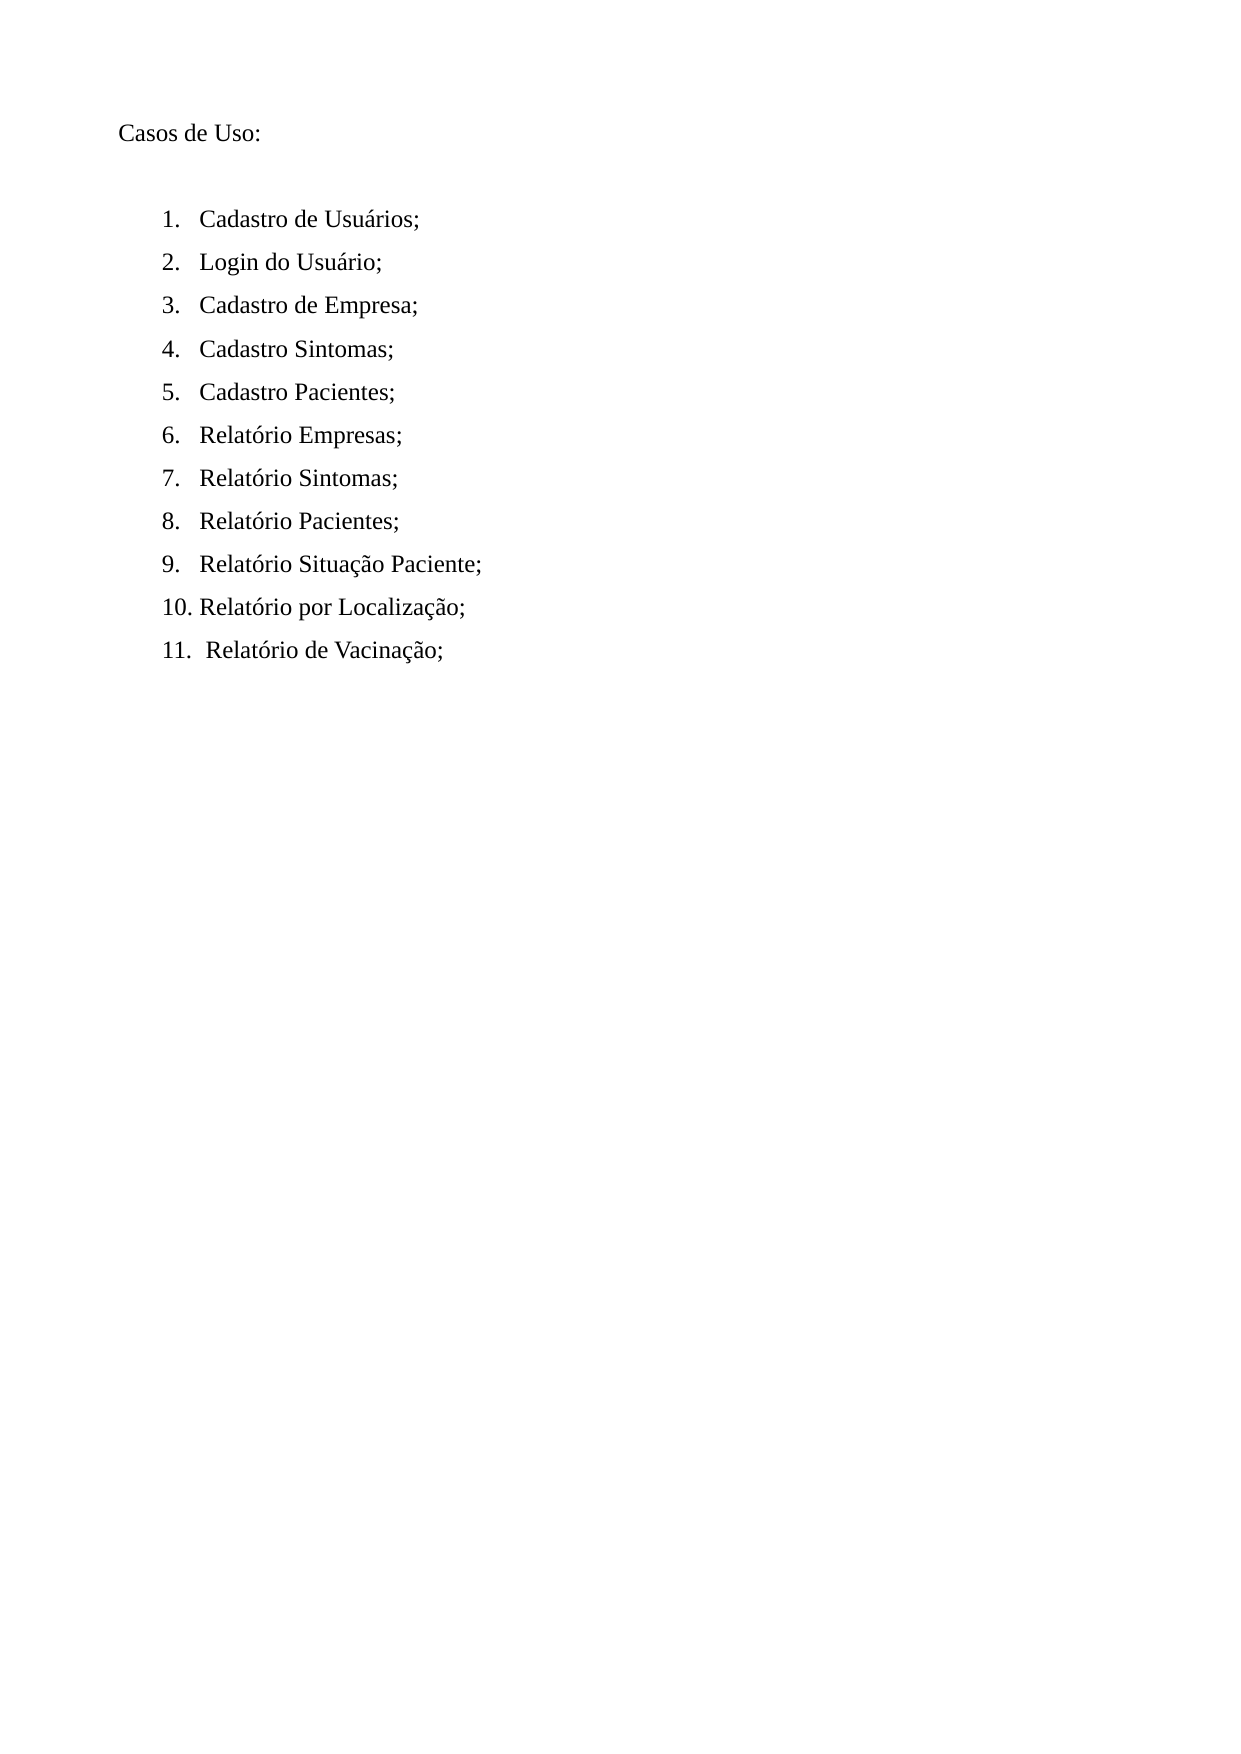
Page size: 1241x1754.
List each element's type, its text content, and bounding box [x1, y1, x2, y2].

list Relatório Situação Paciente; [162, 549, 1122, 578]
list Relatório por Localização; [162, 592, 1122, 621]
list Cadastro Pacientes; [162, 377, 1122, 406]
list Relatório Empresas; [162, 420, 1122, 449]
list Cadastro Sintomas; [162, 334, 1122, 362]
list Relatório de Vacinação; [162, 636, 1122, 664]
list Cadastro de Empresa; [162, 291, 1122, 319]
text Casos de Uso: [118, 118, 1122, 147]
list Login do Usuário; [162, 247, 1122, 276]
list Relatório Sintomas; [162, 463, 1122, 492]
list Cadastro de Usuários; [162, 204, 1122, 233]
list Relatório Pacientes; [162, 506, 1122, 535]
